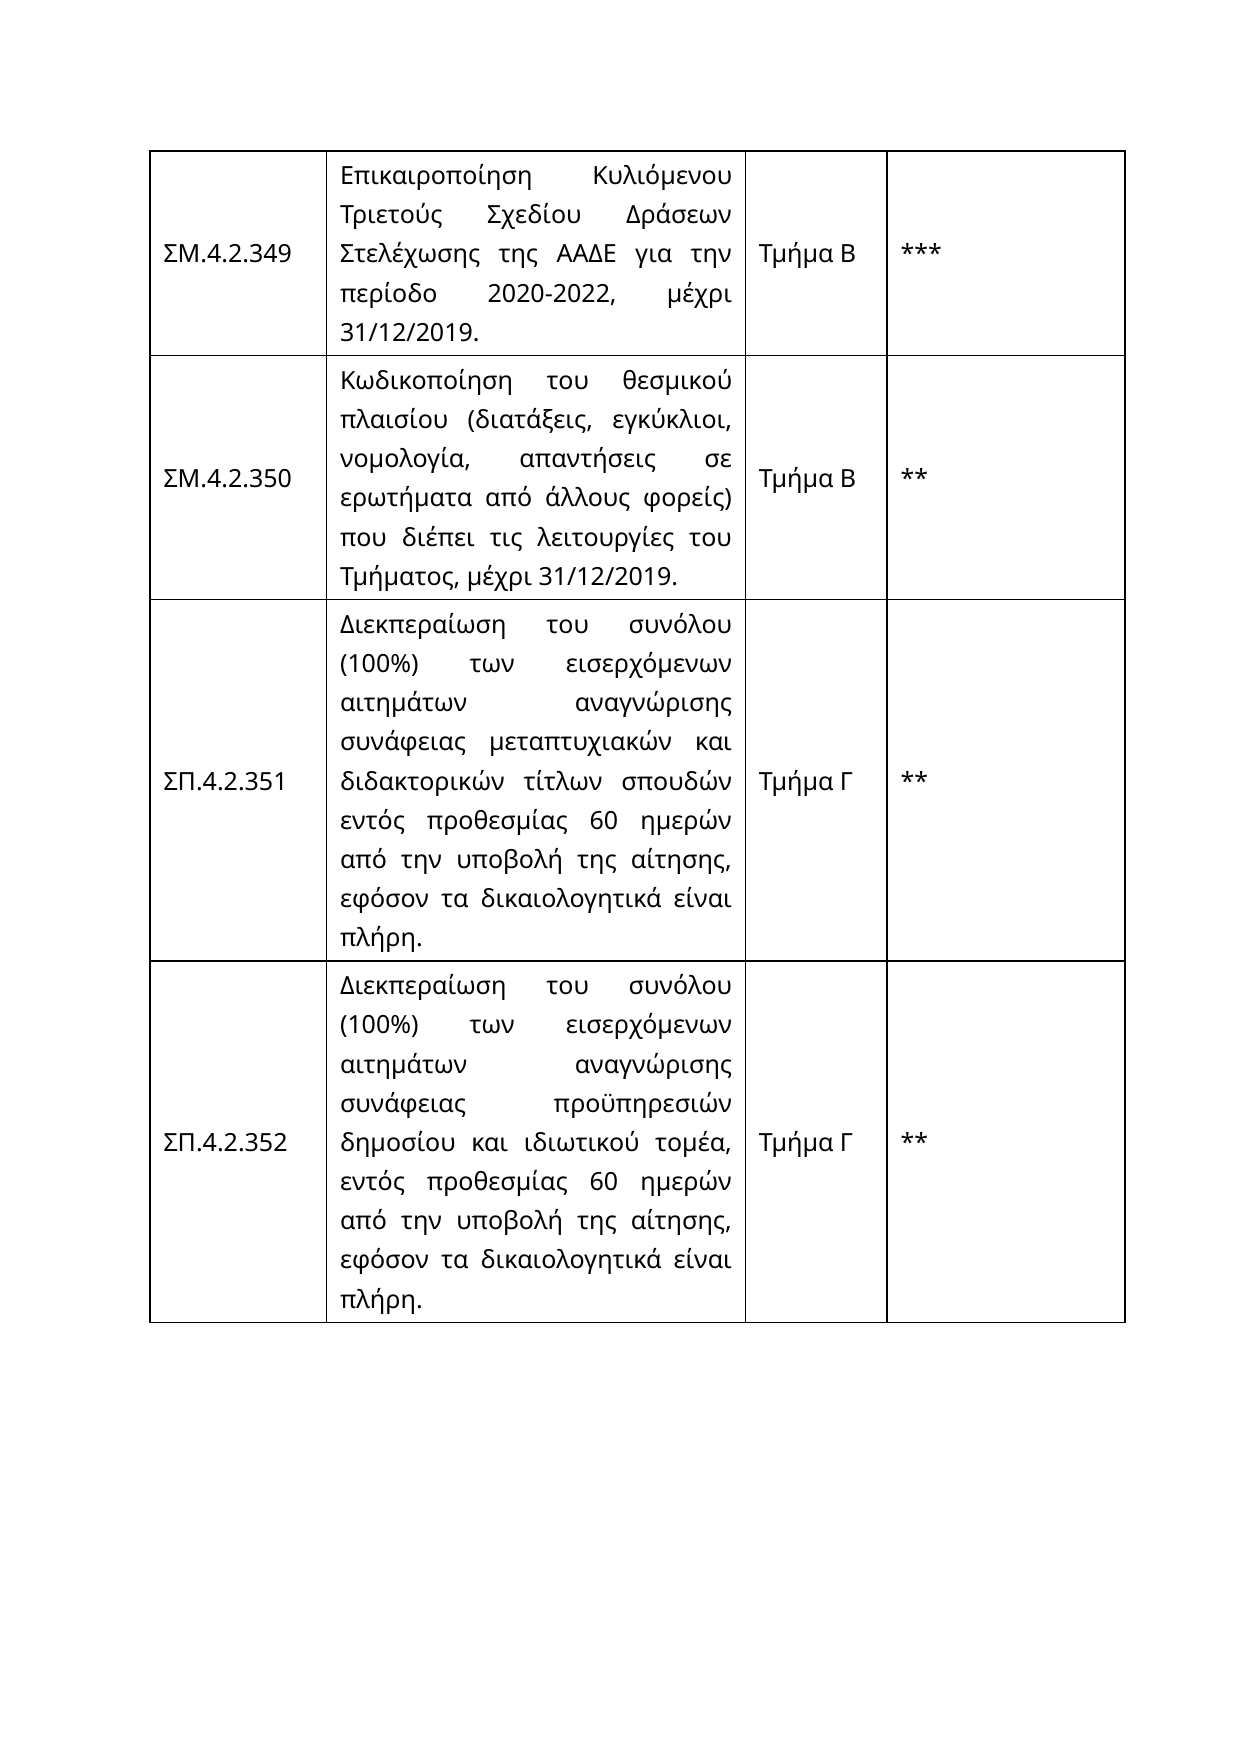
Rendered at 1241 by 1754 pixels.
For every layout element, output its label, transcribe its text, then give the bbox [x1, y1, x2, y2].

table_cell ** [888, 962, 1124, 1322]
table_cell ** [888, 600, 1124, 960]
table_cell Τμήμα Γ [746, 600, 886, 960]
table_cell Τμήμα Β [746, 152, 886, 355]
table_cell Επικαιροποίηση Κυλιόμενου Τριετούς Σχεδίου Δράσεων Στελέχωσης της ΑΑΔΕ για την περίοδο 2020-2022, μέχρι 31/12/2019. [327, 152, 745, 355]
table_cell Διεκπεραίωση του συνόλου (100%) των εισερχόμενων αιτημάτων αναγνώρισης συνάφειας προϋπηρεσιών δημοσίου και ιδιωτικού τομέα, εντός προθεσμίας 60 ημερών από την υποβολή της αίτησης, εφόσον τα δικαιολογητικά είναι πλήρη. [327, 962, 745, 1322]
table_cell Τμήμα Β [746, 356, 886, 599]
table_cell Τμήμα Γ [746, 962, 886, 1322]
table_cell *** [888, 152, 1124, 355]
table_cell Διεκπεραίωση του συνόλου (100%) των εισερχόμενων αιτημάτων αναγνώρισης συνάφειας μεταπτυχιακών και διδακτορικών τίτλων σπουδών εντός προθεσμίας 60 ημερών από την υποβολή της αίτησης, εφόσον τα δικαιολογητικά είναι πλήρη. [327, 600, 745, 960]
table_cell ** [888, 356, 1124, 599]
table_cell ΣΜ.4.2.349 [151, 152, 326, 355]
table_cell ΣΜ.4.2.350 [151, 356, 326, 599]
table_cell ΣΠ.4.2.351 [151, 600, 326, 960]
table_cell ΣΠ.4.2.352 [151, 962, 326, 1322]
table_cell Κωδικοποίηση του θεσμικού πλαισίου (διατάξεις, εγκύκλιοι, νομολογία, απαντήσεις σε ερωτήματα από άλλους φορείς) που διέπει τις λειτουργίες του Τμήματος, μέχρι 31/12/2019. [327, 356, 745, 599]
